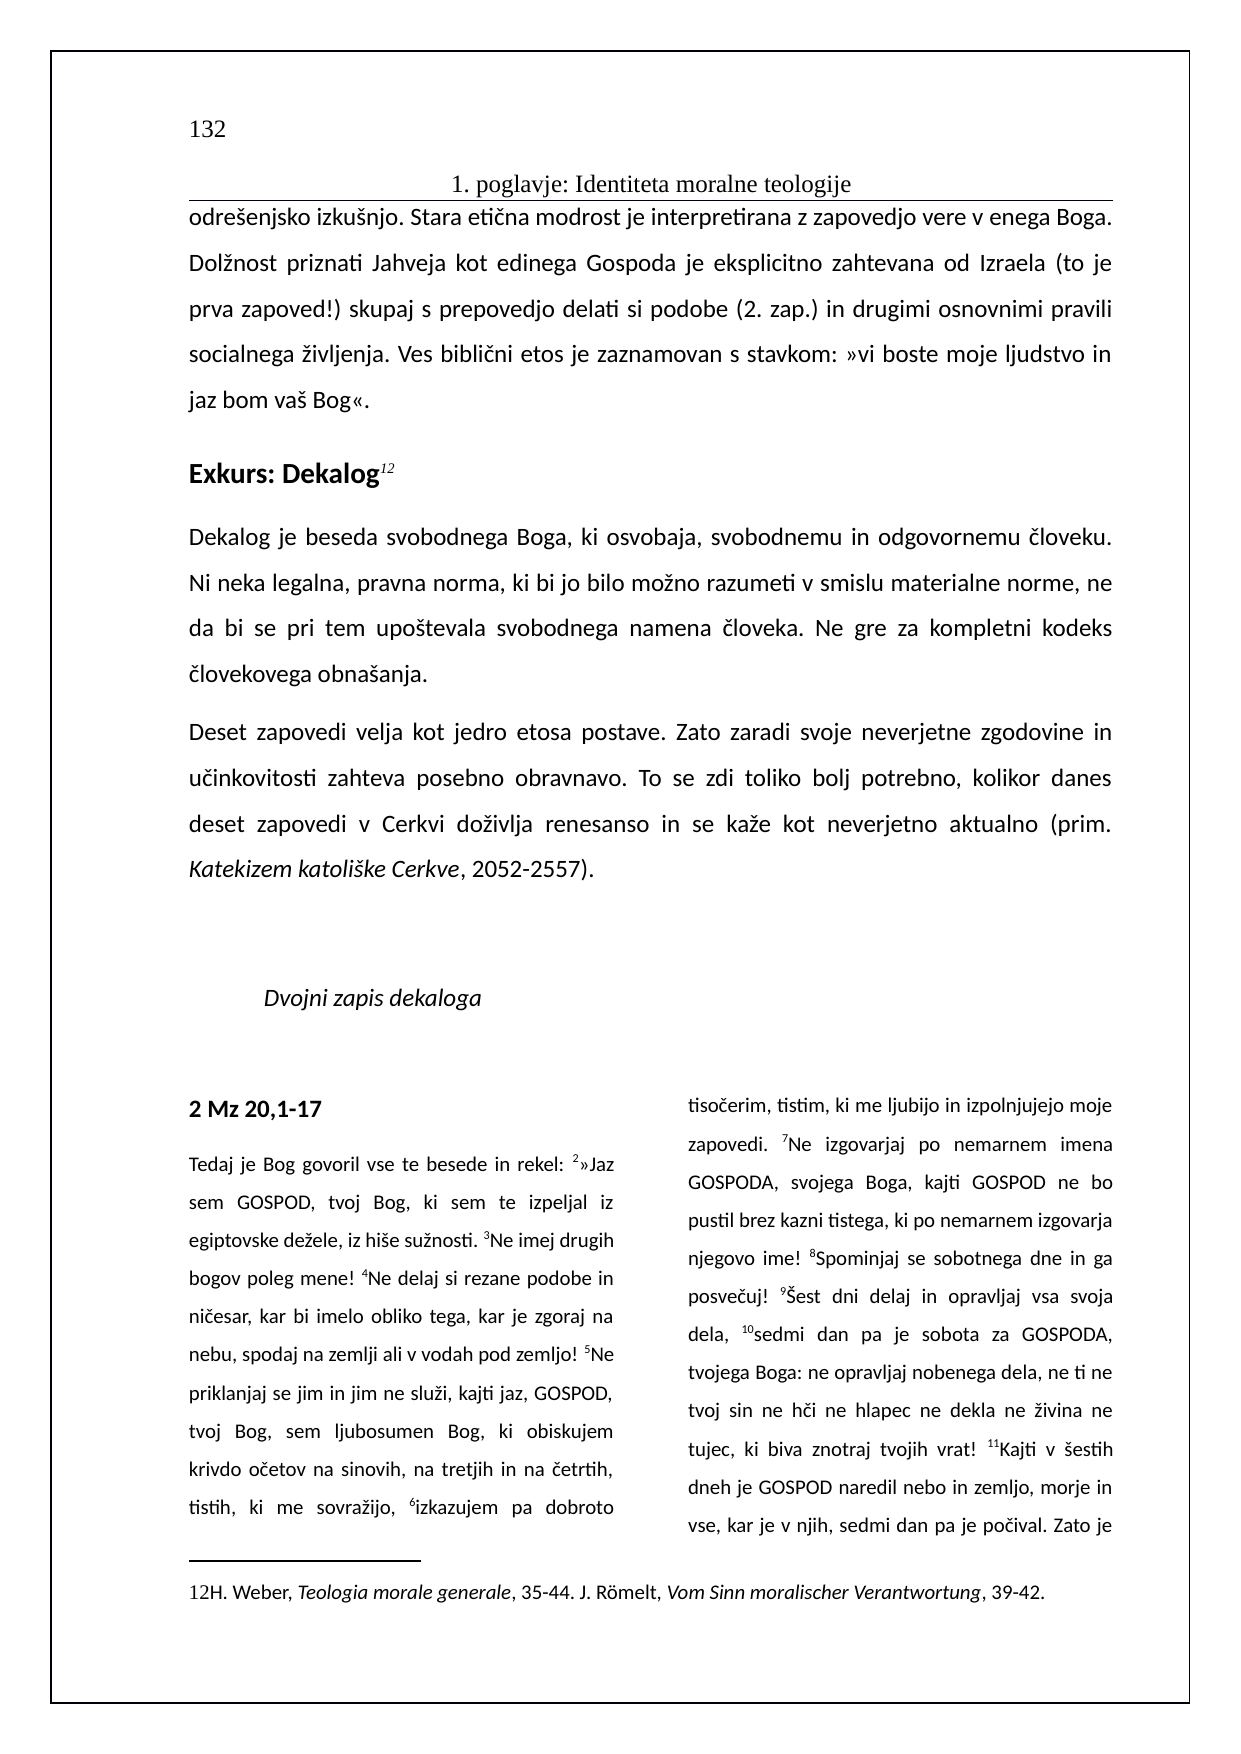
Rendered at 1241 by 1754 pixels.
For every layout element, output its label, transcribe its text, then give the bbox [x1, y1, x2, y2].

text tisočerim, tistim, ki me ljubijo in izpolnjujejo moje zapovedi. 7Ne izgovarjaj po nemarnem imena GOSPODA, svojega Boga, kajti GOSPOD ne bo pustil brez kazni tistega, ki po nemarnem izgovarja njegovo ime! 8Spominjaj se sobotnega dne in ga posvečuj! 9Šest dni delaj in opravljaj vsa svoja dela, 10sedmi dan pa je sobota za GOSPODA, tvojega Boga: ne opravljaj nobenega dela, ne ti ne tvoj sin ne hči ne hlapec ne dekla ne živina ne tujec, ki biva znotraj tvojih vrat! 11Kajti v šestih dneh je GOSPOD naredil nebo in zemljo, morje in vse, kar je v njih, sedmi dan pa je počival. Zato je [688, 1093, 1113, 1537]
text Dekalog je beseda svobodnega Boga, ki osvobaja, svobodnemu in odgovornemu človeku. Ni neka legalna, pravna norma, ki bi jo bilo možno razumeti v smislu materialne norme, ne da bi se pri tem upoštevala svobodnega namena človeka. Ne gre za kompletni kodeks človekovega obnašanja. [189, 521, 1113, 689]
subtitle Exkurs: Dekalog [189, 455, 1113, 491]
text odrešenjsko izkušnjo. Stara etična modrost je interpretirana z zapovedjo vere v enega Boga. Dolžnost priznati Jahveja kot edinega Gospoda je eksplicitno zahtevana od Izraela (to je prva zapoved!) skupaj s prepovedjo delati si podobe (2. zap.) in drugimi osnovnimi pravili socialnega življenja. Ves biblični etos je zaznamovan s stavkom: »vi boste moje ljudstvo in jaz bom vaš Bog«. [189, 201, 1113, 415]
subtitle Dvojni zapis dekaloga [189, 982, 1113, 1013]
text 2 Mz 20,1-17 [189, 1093, 614, 1123]
text Deset zapovedi velja kot jedro etosa postave. Zato zaradi svoje neverjetne zgodovine in učinkovitosti zahteva posebno obravnavo. To se zdi toliko bolj potrebno, kolikor danes deset zapovedi v Cerkvi doživlja renesanso in se kaže kot neverjetno aktualno (prim. Katekizem katoliške Cerkve, 2052-2557). [189, 716, 1113, 884]
text Tedaj je Bog govoril vse te besede in rekel: 2»Jaz sem GOSPOD, tvoj Bog, ki sem te izpeljal iz egiptovske dežele, iz hiše sužnosti. 3Ne imej drugih bogov poleg mene! 4Ne delaj si rezane podobe in ničesar, kar bi imelo obliko tega, kar je zgoraj na nebu, spodaj na zemlji ali v vodah pod zemljo! 5Ne priklanjaj se jim in jim ne služi, kajti jaz, GOSPOD, tvoj Bog, sem ljubosumen Bog, ki obiskujem krivdo očetov na sinovih, na tretjih in na četrtih, tistih, ki me sovražijo, 6izkazujem pa dobroto [189, 1151, 614, 1519]
text H. Weber, Teologia morale generale, 35-44. J. Römelt, Vom Sinn moralischer Verantwortung, 39-42. [189, 1579, 1113, 1605]
